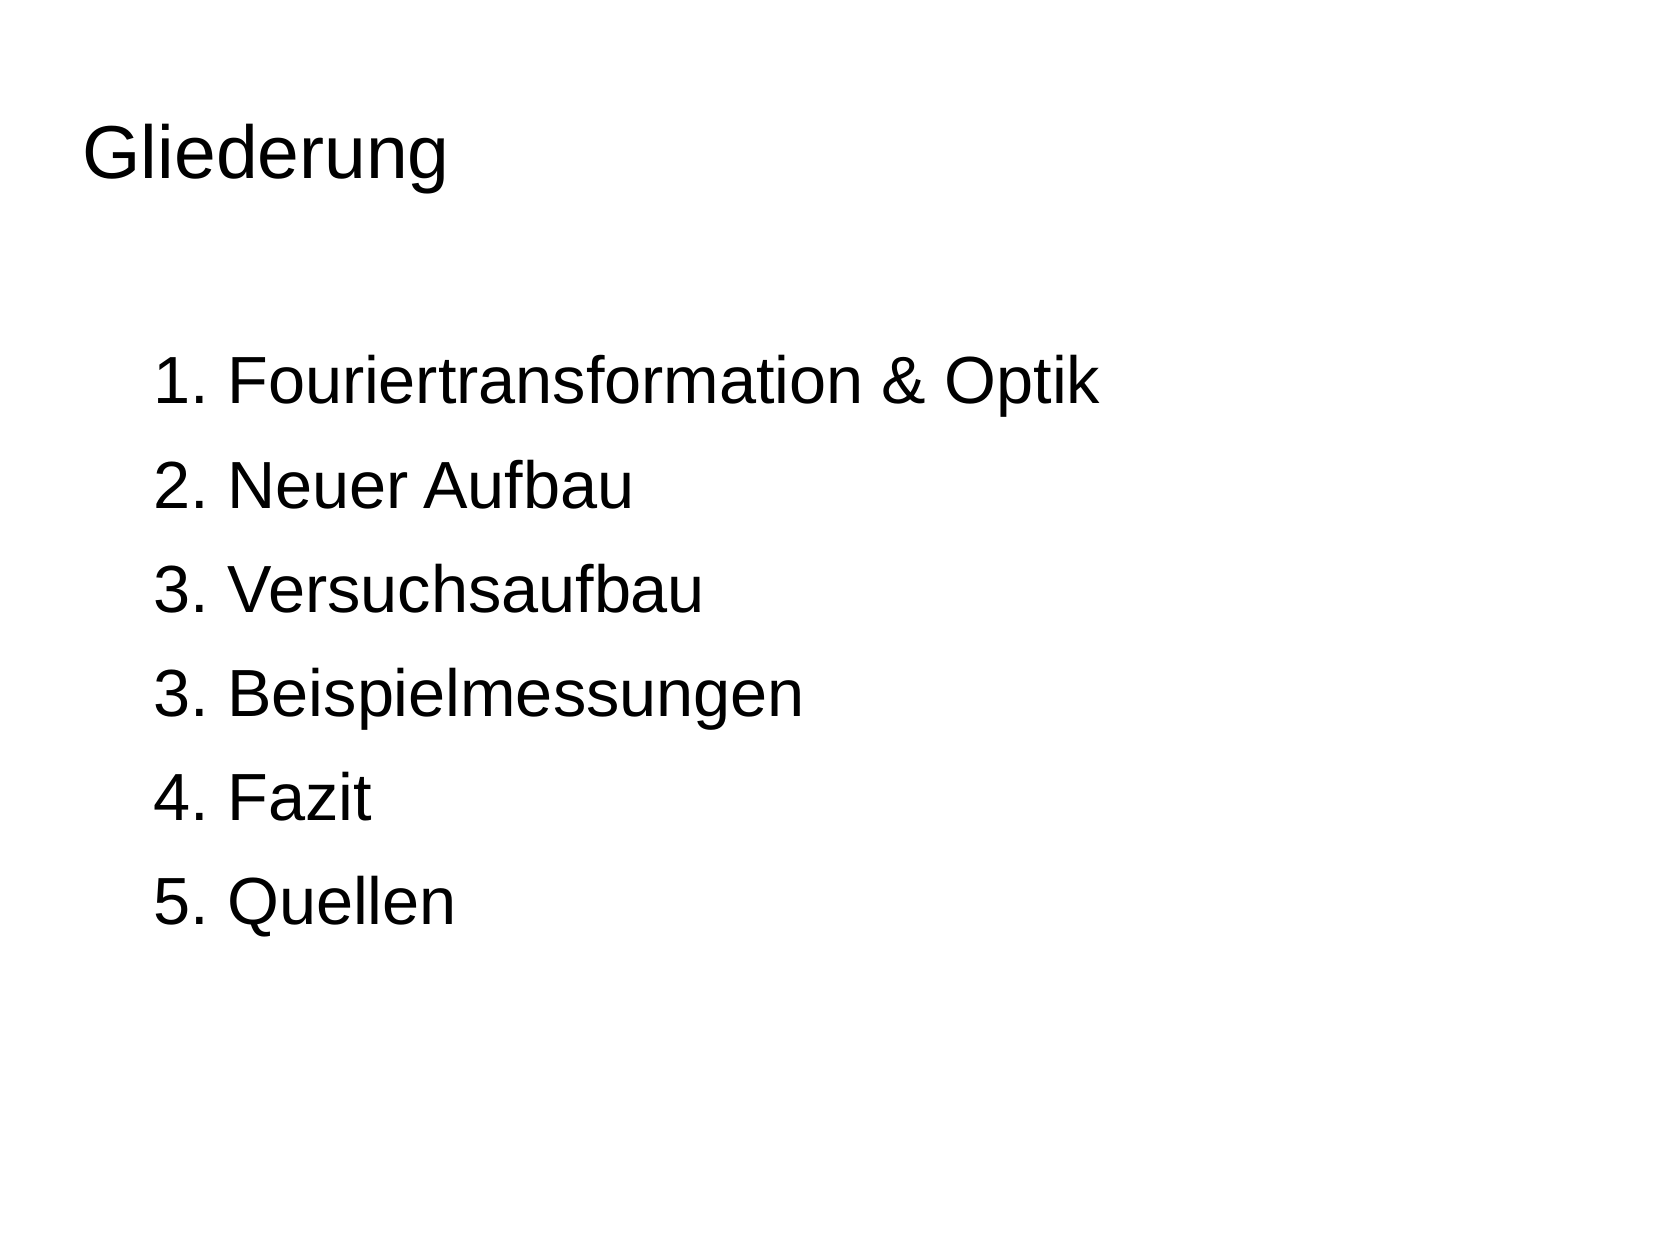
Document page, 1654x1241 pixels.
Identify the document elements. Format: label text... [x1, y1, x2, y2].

title Gliederung [82, 49, 1571, 257]
list 1. Fouriertransformation & Optik 2. Neuer Aufbau 3. Versuchsaufbau 3. Beispielmessungen 4. Fazit 5. Quellen [82, 343, 1394, 937]
